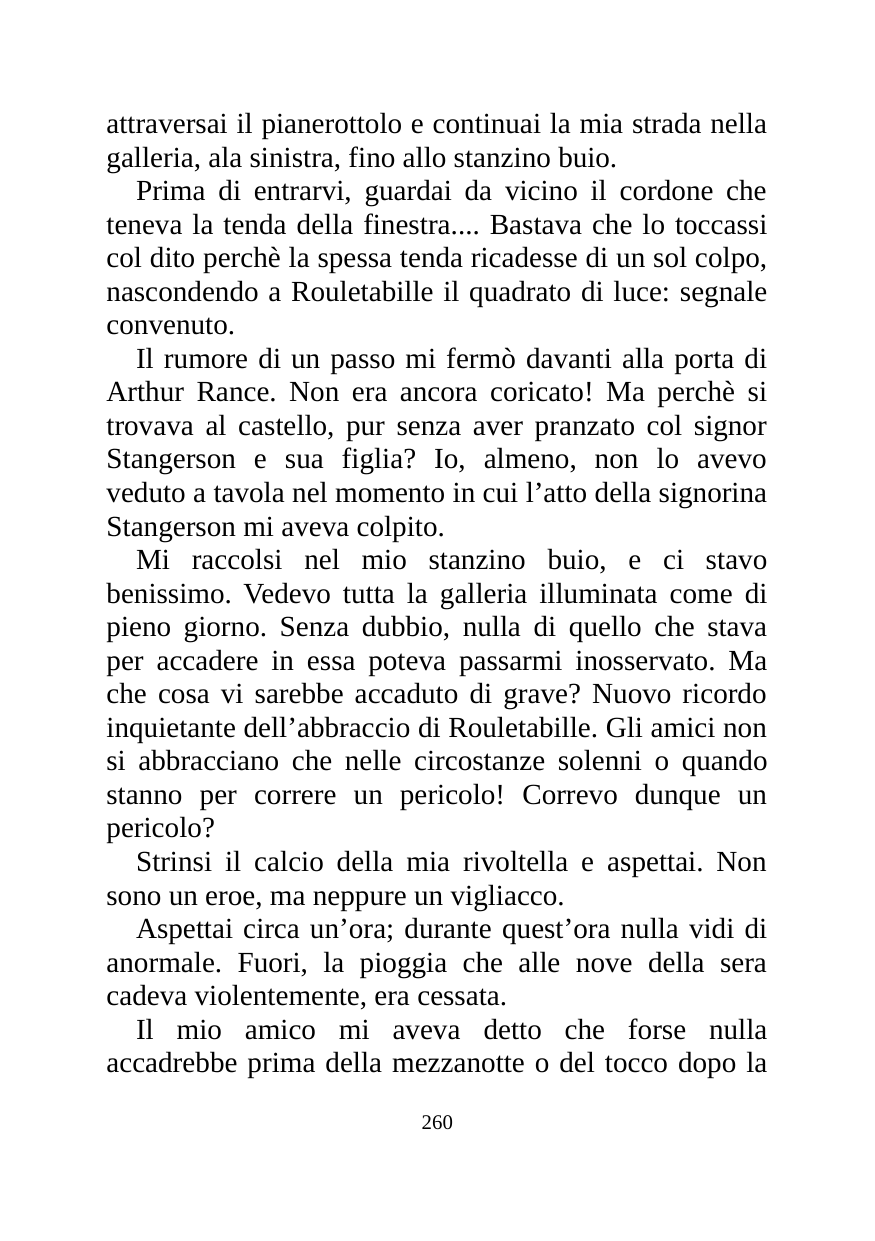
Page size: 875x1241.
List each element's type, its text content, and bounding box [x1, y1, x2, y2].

text attraversai il pianerottolo e continuai la mia strada nella galleria, ala sinistra, fino allo stanzino buio. [106, 106, 768, 173]
text Prima di entrarvi, guardai da vicino il cordone che teneva la tenda della finestra.... Bastava che lo toccassi col dito perchè la spessa tenda ricadesse di un sol colpo, nascondendo a Rouletabille il quadrato di luce: segnale convenuto. [106, 173, 768, 341]
text Aspettai circa un’ora; durante quest’ora nulla vidi di anormale. Fuori, la pioggia che alle nove della sera cadeva violentemente, era cessata. [106, 911, 768, 1012]
text Il rumore di un passo mi fermò davanti alla porta di Arthur Rance. Non era ancora coricato! Ma perchè si trovava al castello, pur senza aver pranzato col signor Stangerson e sua figlia? Io, almeno, non lo avevo veduto a tavola nel momento in cui l’atto della signorina Stangerson mi aveva colpito. [106, 341, 768, 542]
text Mi raccolsi nel mio stanzino buio, e ci stavo benissimo. Vedevo tutta la galleria illuminata come di pieno giorno. Senza dubbio, nulla di quello che stava per accadere in essa poteva passarmi inosservato. Ma che cosa vi sarebbe accaduto di grave? Nuovo ricordo inquietante dell’abbraccio di Rouletabille. Gli amici non si abbracciano che nelle circostanze solenni o quando stanno per correre un pericolo! Correvo dunque un pericolo? [106, 542, 768, 844]
text Strinsi il calcio della mia rivoltella e aspettai. Non sono un eroe, ma neppure un vigliacco. [106, 844, 768, 911]
text Il mio amico mi aveva detto che forse nulla accadrebbe prima della mezzanotte o del tocco dopo la [106, 1012, 768, 1079]
